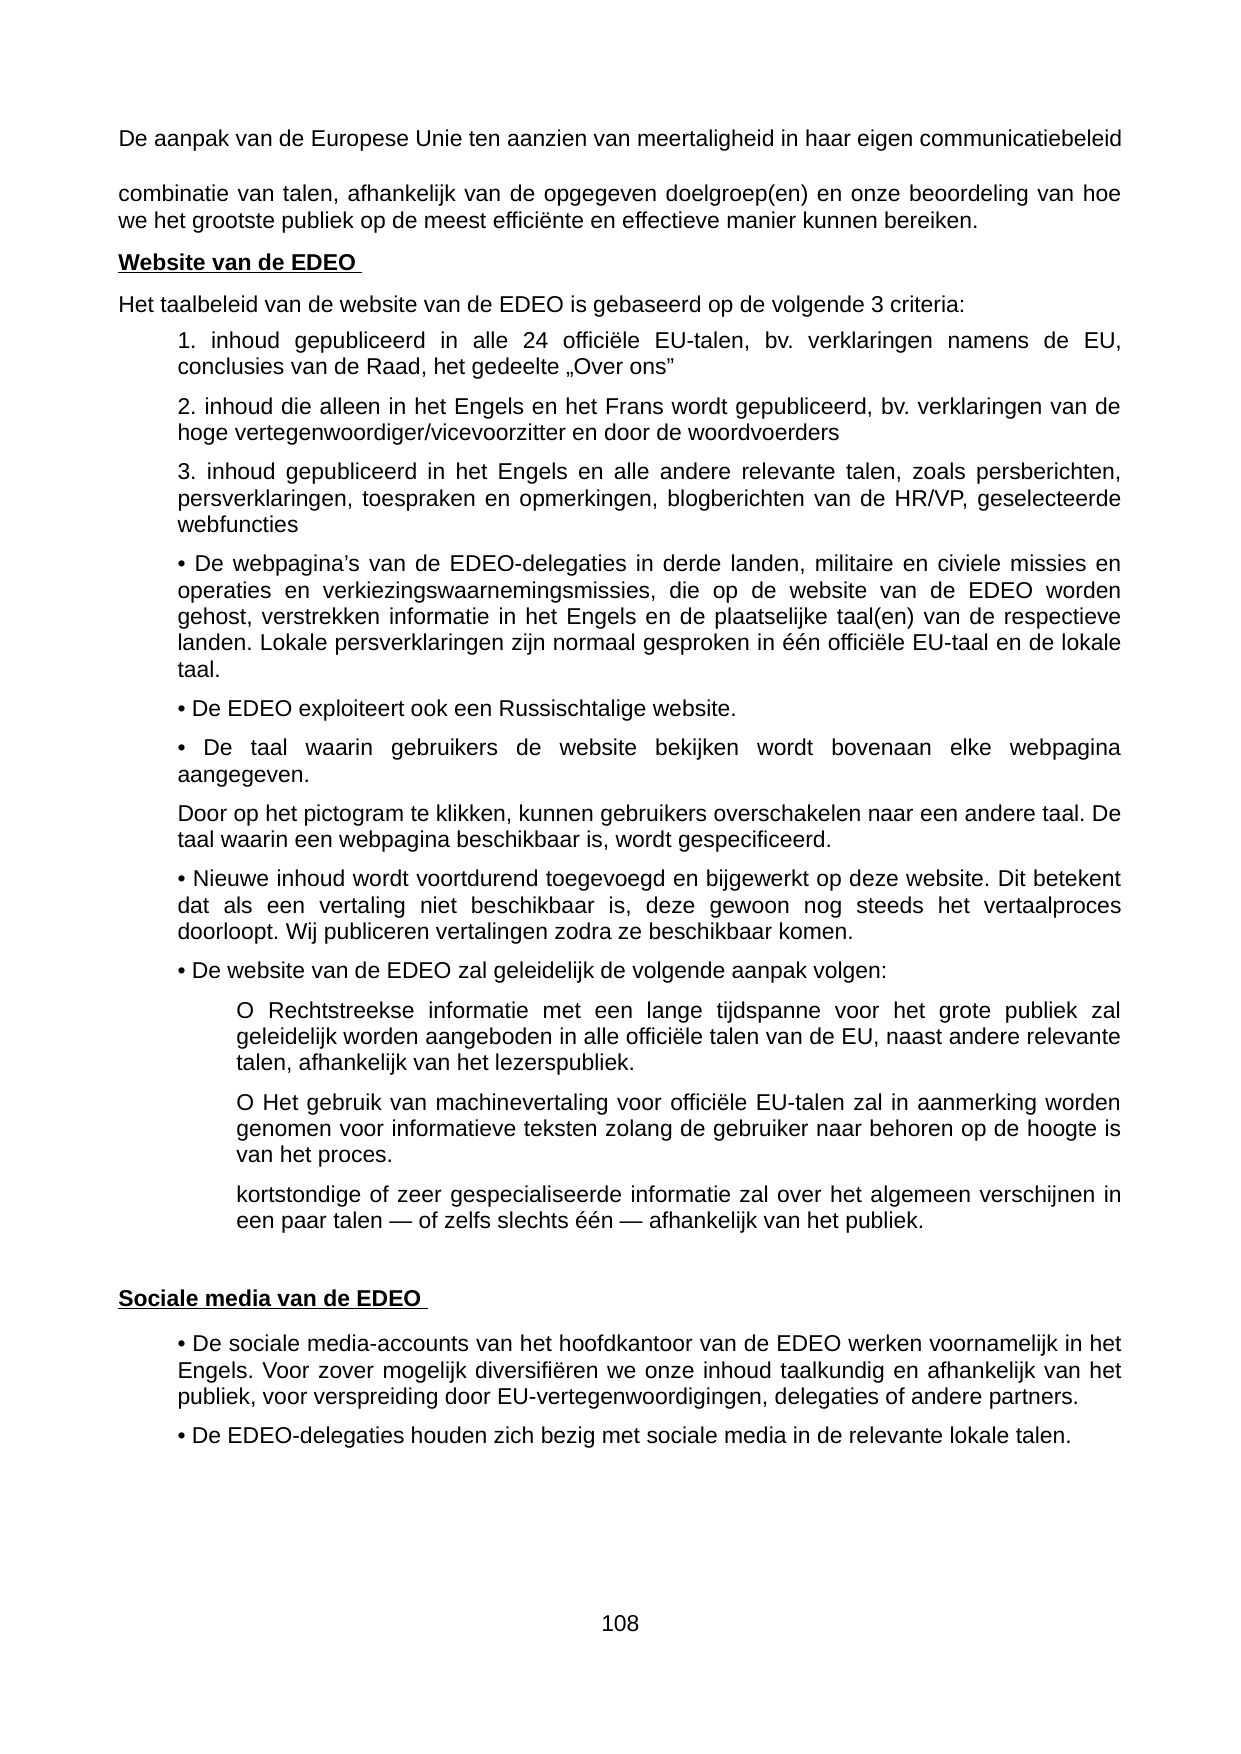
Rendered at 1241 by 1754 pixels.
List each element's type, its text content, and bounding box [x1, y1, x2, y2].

text 3. inhoud gepubliceerd in het Engels en alle andere relevante talen, zoals persberichten, persverklaringen, toespraken en opmerkingen, blogberichten van de HR/VP, geselecteerde webfuncties [177, 458, 1122, 537]
text 1. inhoud gepubliceerd in alle 24 officiële EU-talen, bv. verklaringen namens de EU, conclusies van de Raad, het gedeelte „Over ons” [177, 327, 1122, 380]
text combinatie van talen, afhankelijk van de opgegeven doelgroep(en) en onze beoordeling van hoe we het grootste publiek op de meest efficiënte en effectieve manier kunnen bereiken. [118, 180, 1122, 233]
text • Nieuwe inhoud wordt voortdurend toegevoegd en bijgewerkt op deze website. Dit betekent dat als een vertaling niet beschikbaar is, deze gewoon nog steeds het vertaalproces doorloopt. Wij publiceren vertalingen zodra ze beschikbaar komen. [177, 865, 1122, 944]
text kortstondige of zeer gespecialiseerde informatie zal over het algemeen verschijnen in een paar talen — of zelfs slechts één — afhankelijk van het publiek. [236, 1181, 1122, 1233]
text • De EDEO exploiteert ook een Russischtalige website. [177, 695, 1122, 721]
text O Rechtstreekse informatie met een lange tijdspanne voor het grote publiek zal geleidelijk worden aangeboden in alle officiële talen van de EU, naast andere relevante talen, afhankelijk van het lezerspubliek. [236, 997, 1122, 1076]
text O Het gebruik van machinevertaling voor officiële EU-talen zal in aanmerking worden genomen voor informatieve teksten zolang de gebruiker naar behoren op de hoogte is van het proces. [236, 1089, 1122, 1168]
text • De website van de EDEO zal geleidelijk de volgende aanpak volgen: [177, 957, 1122, 984]
text Door op het pictogram te klikken, kunnen gebruikers overschakelen naar een andere taal. De taal waarin een webpagina beschikbaar is, wordt gespecificeerd. [177, 800, 1122, 852]
subtitle Website van de EDEO [118, 249, 1122, 275]
text • De taal waarin gebruikers de website bekijken wordt bovenaan elke webpagina aangegeven. [177, 734, 1122, 787]
text • De EDEO-delegaties houden zich bezig met sociale media in de relevante lokale talen. [177, 1422, 1122, 1449]
text 2. inhoud die alleen in het Engels en het Frans wordt gepubliceerd, bv. verklaringen van de hoge vertegenwoordiger/vicevoorzitter en door de woordvoerders [177, 393, 1122, 445]
text • De sociale media-accounts van het hoofdkantoor van de EDEO werken voornamelijk in het Engels. Voor zover mogelijk diversifiëren we onze inhoud taalkundig en afhankelijk van het publiek, voor verspreiding door EU-vertegenwoordigingen, delegaties of andere partners. [177, 1330, 1122, 1409]
text Het taalbeleid van de website van de EDEO is gebaseerd op de volgende 3 criteria: [118, 291, 1122, 317]
text • De webpagina’s van de EDEO-delegaties in derde landen, militaire en civiele missies en operaties en verkiezingswaarnemingsmissies, die op de website van de EDEO worden gehost, verstrekken informatie in het Engels en de plaatselijke taal(en) van de respectieve landen. Lokale persverklaringen zijn normaal gesproken in één officiële EU-taal en de lokale taal. [177, 550, 1122, 682]
subtitle Sociale media van de EDEO [118, 1285, 1122, 1311]
